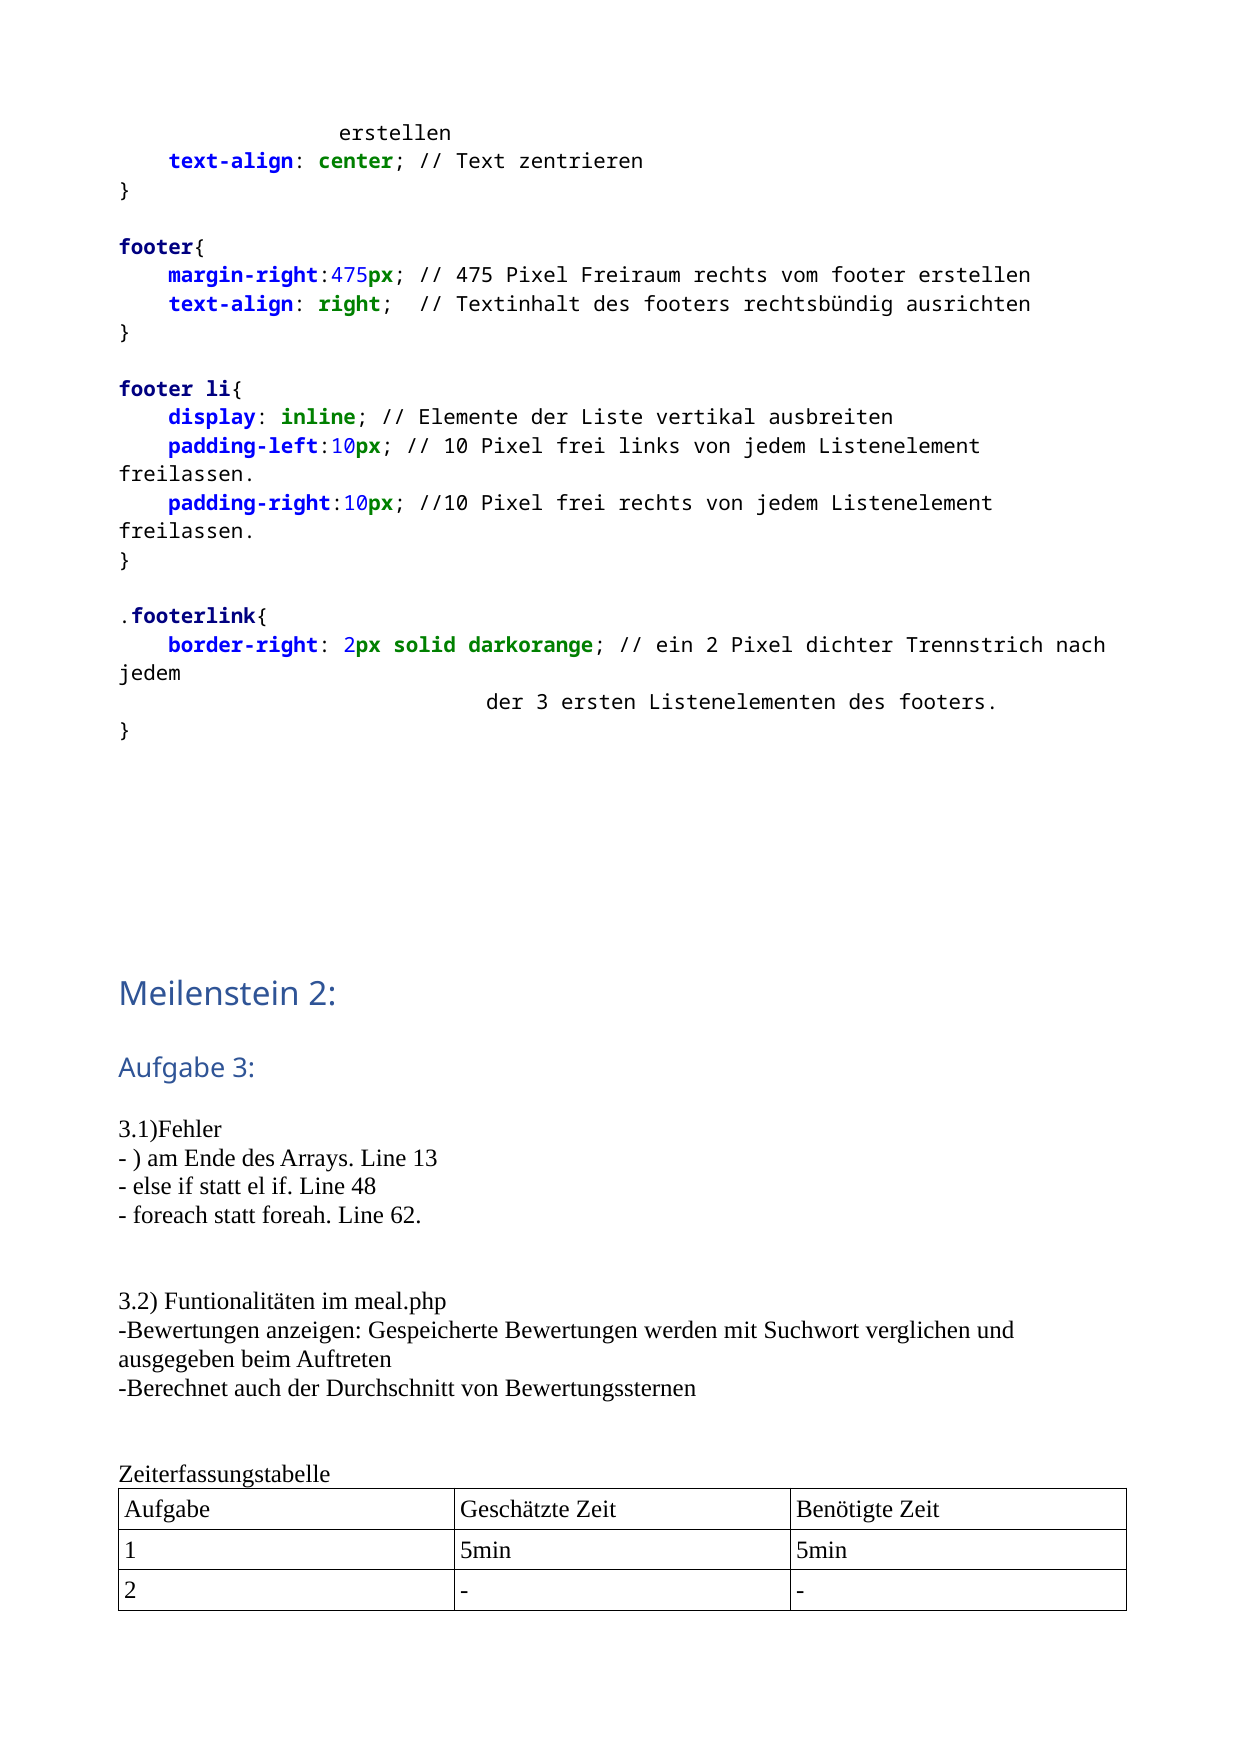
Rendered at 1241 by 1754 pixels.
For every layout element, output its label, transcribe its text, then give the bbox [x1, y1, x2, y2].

table_cell 1 [119, 1530, 454, 1569]
subtitle Aufgabe 3: [118, 1048, 1122, 1085]
text Zeiterfassungstabelle [118, 1459, 1122, 1488]
table_cell - [791, 1570, 1126, 1610]
text -Bewertungen anzeigen: Gespeicherte Bewertungen werden mit Suchwort verglichen und ausgegeben beim Auftreten [118, 1315, 1122, 1373]
text - foreach statt foreah. Line 62. [118, 1200, 1122, 1229]
table_cell - [455, 1570, 790, 1610]
table_header Geschätzte Zeit [455, 1489, 790, 1528]
table_cell 5min [791, 1530, 1126, 1569]
text 3.1)Fehler [118, 1114, 1122, 1143]
text erstellen text-align: center; // Text zentrieren } footer{ margin-right:475px; // 475 Pixel Freiraum rechts vom footer erstellen text-align: right; // Textinhalt des footers rechtsbündig ausrichten } footer li{ display: inline; // Elemente der Liste vertikal ausbreiten padding-left:10px; // 10 Pixel frei links von jedem Listenelement freilassen. padding-right:10px; //10 Pixel frei rechts von jedem Listenelement freilassen. } .footerlink{ border-right: 2px solid darkorange; // ein 2 Pixel dichter Trennstrich nach jedem [118, 118, 1122, 687]
text - ) am Ende des Arrays. Line 13 [118, 1143, 1122, 1171]
subtitle Meilenstein 2: [118, 970, 1122, 1015]
text - else if statt el if. Line 48 [118, 1171, 1122, 1200]
table_cell 5min [455, 1530, 790, 1569]
table_header Aufgabe [119, 1489, 454, 1528]
table_header Benötigte Zeit [791, 1489, 1126, 1528]
text der 3 ersten Listenelementen des footers. } [118, 687, 1122, 744]
table_cell 2 [119, 1570, 454, 1610]
text 3.2) Funtionalitäten im meal.php [118, 1286, 1122, 1315]
text -Berechnet auch der Durchschnitt von Bewertungssternen [118, 1373, 1122, 1401]
